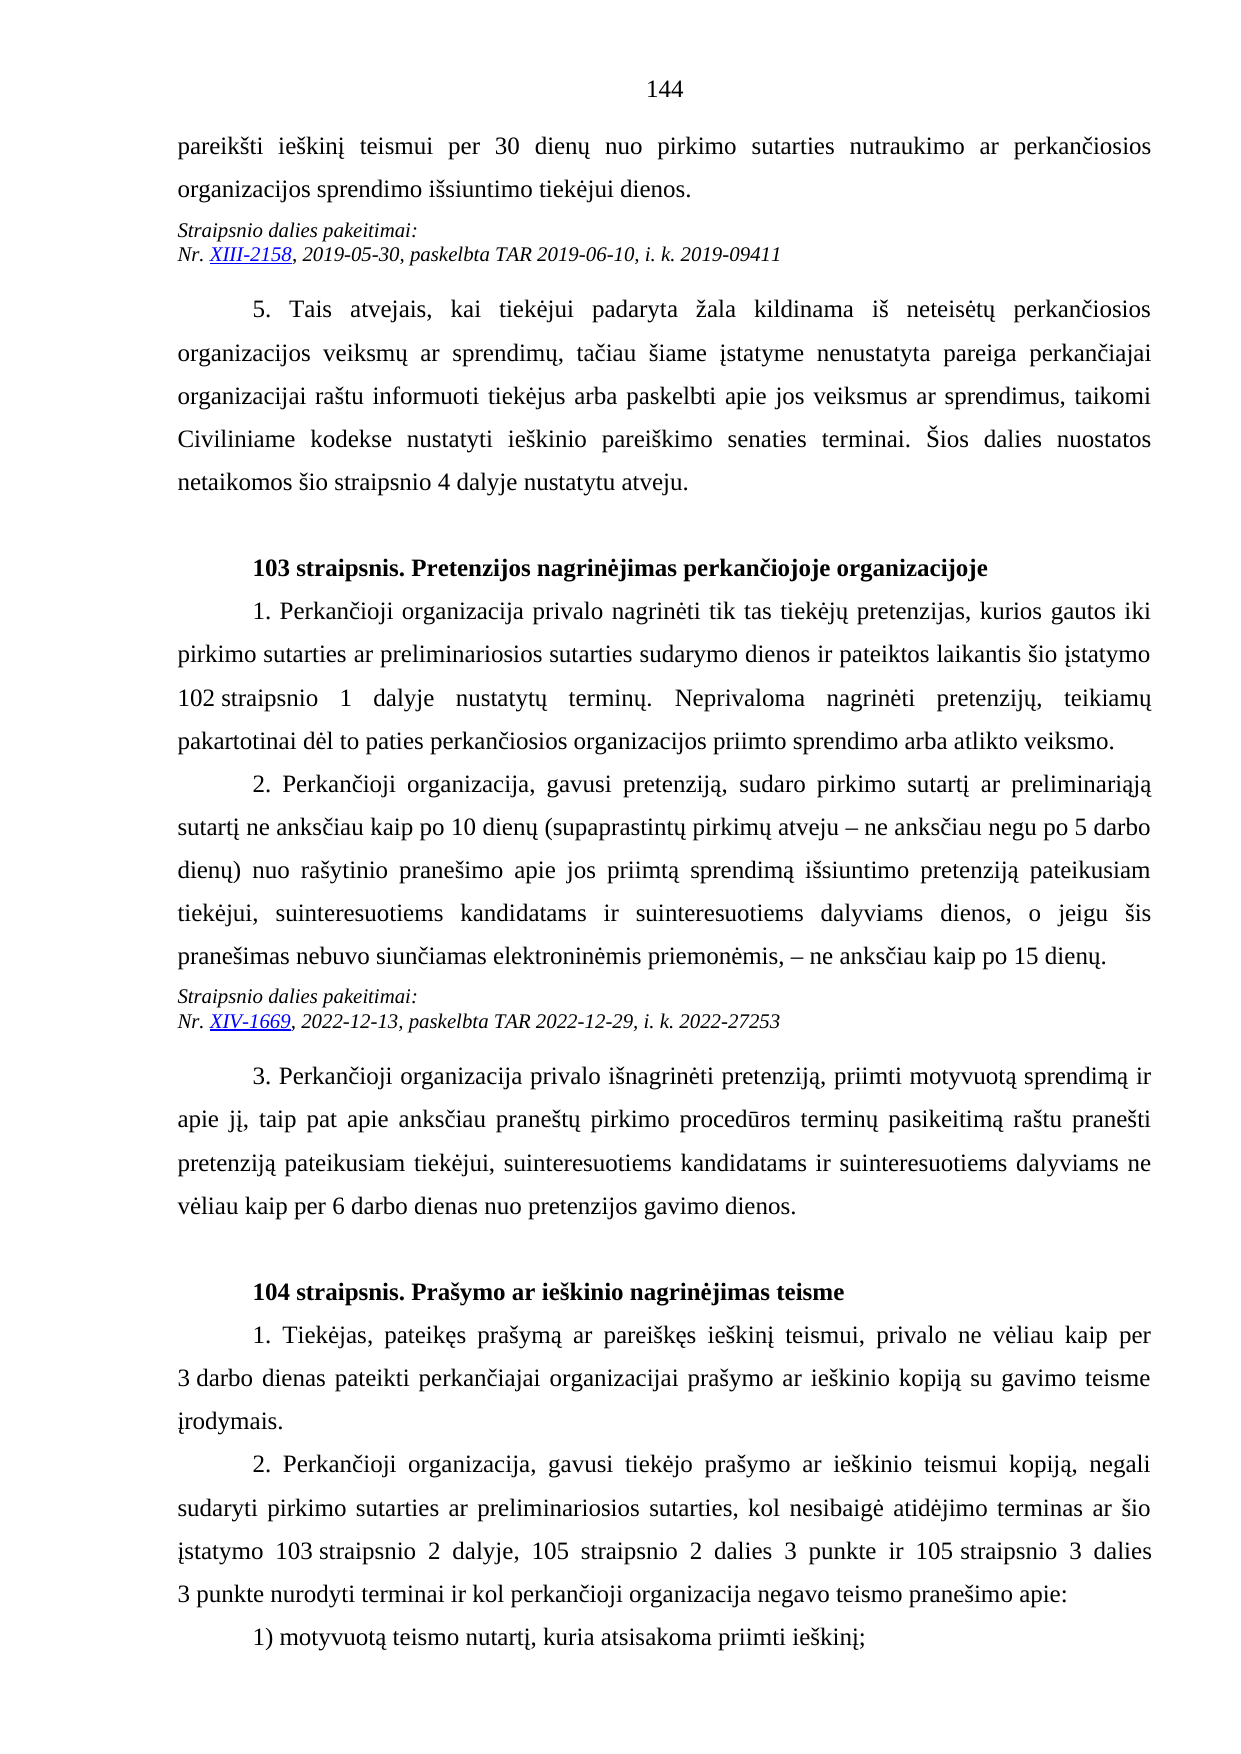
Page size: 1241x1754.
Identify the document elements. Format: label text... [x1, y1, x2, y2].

text Straipsnio dalies pakeitimai: [177, 218, 1152, 242]
text 1. Tiekėjas, pateikęs prašymą ar pareiškęs ieškinį teismui, privalo ne vėliau kaip per 3 darbo dienas pateikti perkančiajai organizacijai prašymo ar ieškinio kopiją su gavimo teisme įrodymais. [177, 1320, 1152, 1435]
text Nr. XIII-2158, 2019-05-30, paskelbta TAR 2019-06-10, i. k. 2019-09411 [177, 242, 1152, 266]
text 1) motyvuotą teismo nutartį, kuria atsisakoma priimti ieškinį; [177, 1622, 1152, 1651]
text 5. Tais atvejais, kai tiekėjui padaryta žala kildinama iš neteisėtų perkančiosios organizacijos veiksmų ar sprendimų, tačiau šiame įstatyme nenustatyta pareiga perkančiajai organizacijai raštu informuoti tiekėjus arba paskelbti apie jos veiksmus ar sprendimus, taikomi Civiliniame kodekse nustatyti ieškinio pareiškimo senaties terminai. Šios dalies nuostatos netaikomos šio straipsnio 4 dalyje nustatytu atveju. [177, 294, 1152, 496]
text pareikšti ieškinį teismui per 30 dienų nuo pirkimo sutarties nutraukimo ar perkančiosios organizacijos sprendimo išsiuntimo tiekėjui dienos. [177, 131, 1152, 203]
text 1. Perkančioji organizacija privalo nagrinėti tik tas tiekėjų pretenzijas, kurios gautos iki pirkimo sutarties ar preliminariosios sutarties sudarymo dienos ir pateiktos laikantis šio įstatymo 102 straipsnio 1 dalyje nustatytų terminų. Neprivaloma nagrinėti pretenzijų, teikiamų pakartotinai dėl to paties perkančiosios organizacijos priimto sprendimo arba atlikto veiksmo. [177, 596, 1152, 754]
text Nr. XIV-1669, 2022-12-13, paskelbta TAR 2022-12-29, i. k. 2022-27253 [177, 1008, 1152, 1033]
text 3. Perkančioji organizacija privalo išnagrinėti pretenziją, priimti motyvuotą sprendimą ir apie jį, taip pat apie anksčiau praneštų pirkimo procedūros terminų pasikeitimą raštu pranešti pretenziją pateikusiam tiekėjui, suinteresuotiems kandidatams ir suinteresuotiems dalyviams ne vėliau kaip per 6 darbo dienas nuo pretenzijos gavimo dienos. [177, 1061, 1152, 1219]
text 104 straipsnis. Prašymo ar ieškinio nagrinėjimas teisme [177, 1277, 1152, 1306]
text 2. Perkančioji organizacija, gavusi tiekėjo prašymo ar ieškinio teismui kopiją, negali sudaryti pirkimo sutarties ar preliminariosios sutarties, kol nesibaigė atidėjimo terminas ar šio įstatymo 103 straipsnio 2 dalyje, 105 straipsnio 2 dalies 3 punkte ir 105 straipsnio 3 dalies 3 punkte nurodyti terminai ir kol perkančioji organizacija negavo teismo pranešimo apie: [177, 1449, 1152, 1608]
text Straipsnio dalies pakeitimai: [177, 984, 1152, 1008]
text 103 straipsnis. Pretenzijos nagrinėjimas perkančiojoje organizacijoje [177, 553, 1152, 582]
text 2. Perkančioji organizacija, gavusi pretenziją, sudaro pirkimo sutartį ar preliminariąją sutartį ne anksčiau kaip po 10 dienų (supaprastintų pirkimų atveju – ne anksčiau negu po 5 darbo dienų) nuo rašytinio pranešimo apie jos priimtą sprendimą išsiuntimo pretenziją pateikusiam tiekėjui, suinteresuotiems kandidatams ir suinteresuotiems dalyviams dienos, o jeigu šis pranešimas nebuvo siunčiamas elektroninėmis priemonėmis, – ne anksčiau kaip po 15 dienų. [177, 769, 1152, 970]
